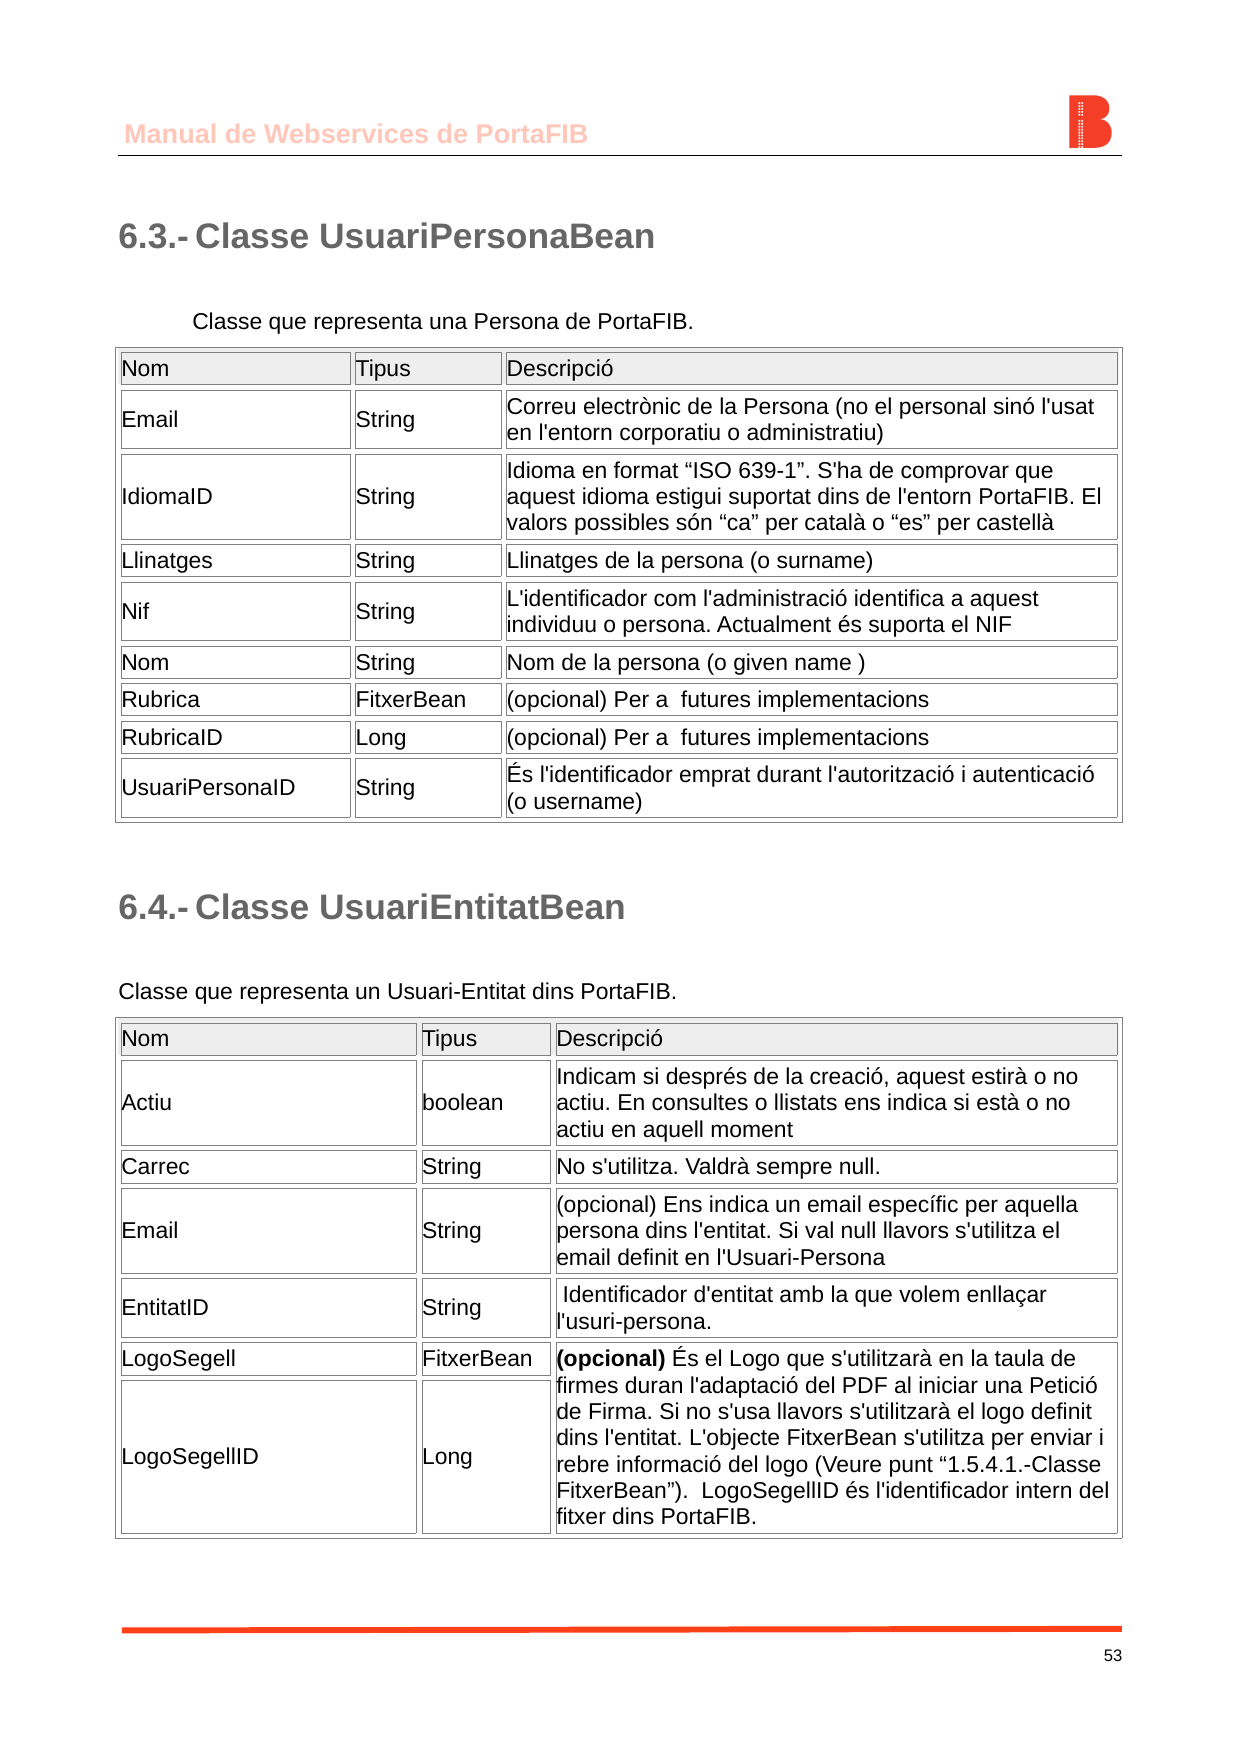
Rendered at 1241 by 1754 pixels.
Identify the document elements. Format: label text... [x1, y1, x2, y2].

table_header Tipus [419, 1018, 553, 1055]
table_cell Email [118, 384, 352, 448]
table_cell IdiomaID [118, 448, 352, 538]
table_cell (opcional) Ens indica un email específic per aquella persona dins l'entitat. Si val null llavors s'utilitza el email definit en l'Usuari-Persona [553, 1183, 1119, 1273]
table_cell String [353, 448, 503, 538]
picture [1063, 94, 1117, 150]
table_cell FitxerBean [353, 678, 503, 715]
table_cell Nom [118, 640, 352, 678]
table_header Tipus [353, 348, 503, 384]
table_cell Llinatges [118, 539, 352, 576]
table_cell Identificador d'entitat amb la que volem enllaçar l'usuri-persona. [553, 1273, 1119, 1337]
table_cell Rubrica [118, 678, 352, 715]
table_cell Indicam si després de la creació, aquest estirà o no actiu. En consultes o llistats ens indica si està o no actiu en aquell moment [553, 1055, 1119, 1145]
table_cell String [419, 1183, 553, 1273]
table_cell (opcional) És el Logo que s'utilitzarà en la taula de firmes duran l'adaptació del PDF al iniciar una Petició de Firma. Si no s'usa llavors s'utilitzarà el logo definit dins l'entitat. L'objecte FitxerBean s'utilitza per enviar i rebre informació del logo (Veure punt “1.5.4.1.-Classe FitxerBean”). LogoSegellID és l'identificador intern del fitxer dins PortaFIB. [553, 1337, 1119, 1533]
table_cell (opcional) Per a futures implementacions [504, 678, 1119, 715]
table_cell Carrec [118, 1145, 419, 1183]
table_cell String [353, 640, 503, 678]
table_cell String [419, 1145, 553, 1183]
table_header Descripció [504, 348, 1119, 384]
table_cell No s'utilitza. Valdrà sempre null. [553, 1145, 1119, 1183]
table_cell Email [118, 1183, 419, 1273]
table_cell LogoSegell [118, 1337, 419, 1374]
table_header Nom [118, 348, 352, 384]
table_cell Long [353, 715, 503, 753]
table_cell Actiu [118, 1055, 419, 1145]
table_cell L'identificador com l'administració identifica a aquest individuu o persona. Actualment és suporta el NIF [504, 576, 1119, 640]
table_header Descripció [553, 1018, 1119, 1055]
table_cell És l'identificador emprat durant l'autorització i autenticació (o username) [504, 753, 1119, 817]
table_cell String [353, 539, 503, 576]
text Classe que representa una Persona de PortaFIB. [118, 308, 1122, 334]
table_cell boolean [419, 1055, 553, 1145]
table_cell Correu electrònic de la Persona (no el personal sinó l'usat en l'entorn corporatiu o administratiu) [504, 384, 1119, 448]
table_cell Llinatges de la persona (o surname) [504, 539, 1119, 576]
text Classe que representa un Usuari-Entitat dins PortaFIB. [118, 978, 1122, 1004]
table_cell String [353, 576, 503, 640]
table_cell Nif [118, 576, 352, 640]
table_cell UsuariPersonaID [118, 753, 352, 817]
table_cell String [353, 384, 503, 448]
table_header Nom [118, 1018, 419, 1055]
subtitle Classe UsuariPersonaBean [118, 216, 1122, 256]
table_cell RubricaID [118, 715, 352, 753]
table_cell String [419, 1273, 553, 1337]
table_cell LogoSegellID [118, 1375, 419, 1533]
table_cell Long [419, 1375, 553, 1533]
table_cell EntitatID [118, 1273, 419, 1337]
subtitle Classe UsuariEntitatBean [118, 886, 1122, 927]
table_cell (opcional) Per a futures implementacions [504, 715, 1119, 753]
table_cell Idioma en format “ISO 639-1”. S'ha de comprovar que aquest idioma estigui suportat dins de l'entorn PortaFIB. El valors possibles són “ca” per català o “es” per castellà [504, 448, 1119, 538]
table_cell String [353, 753, 503, 817]
table_cell FitxerBean [419, 1337, 553, 1374]
table_cell Nom de la persona (o given name ) [504, 640, 1119, 678]
